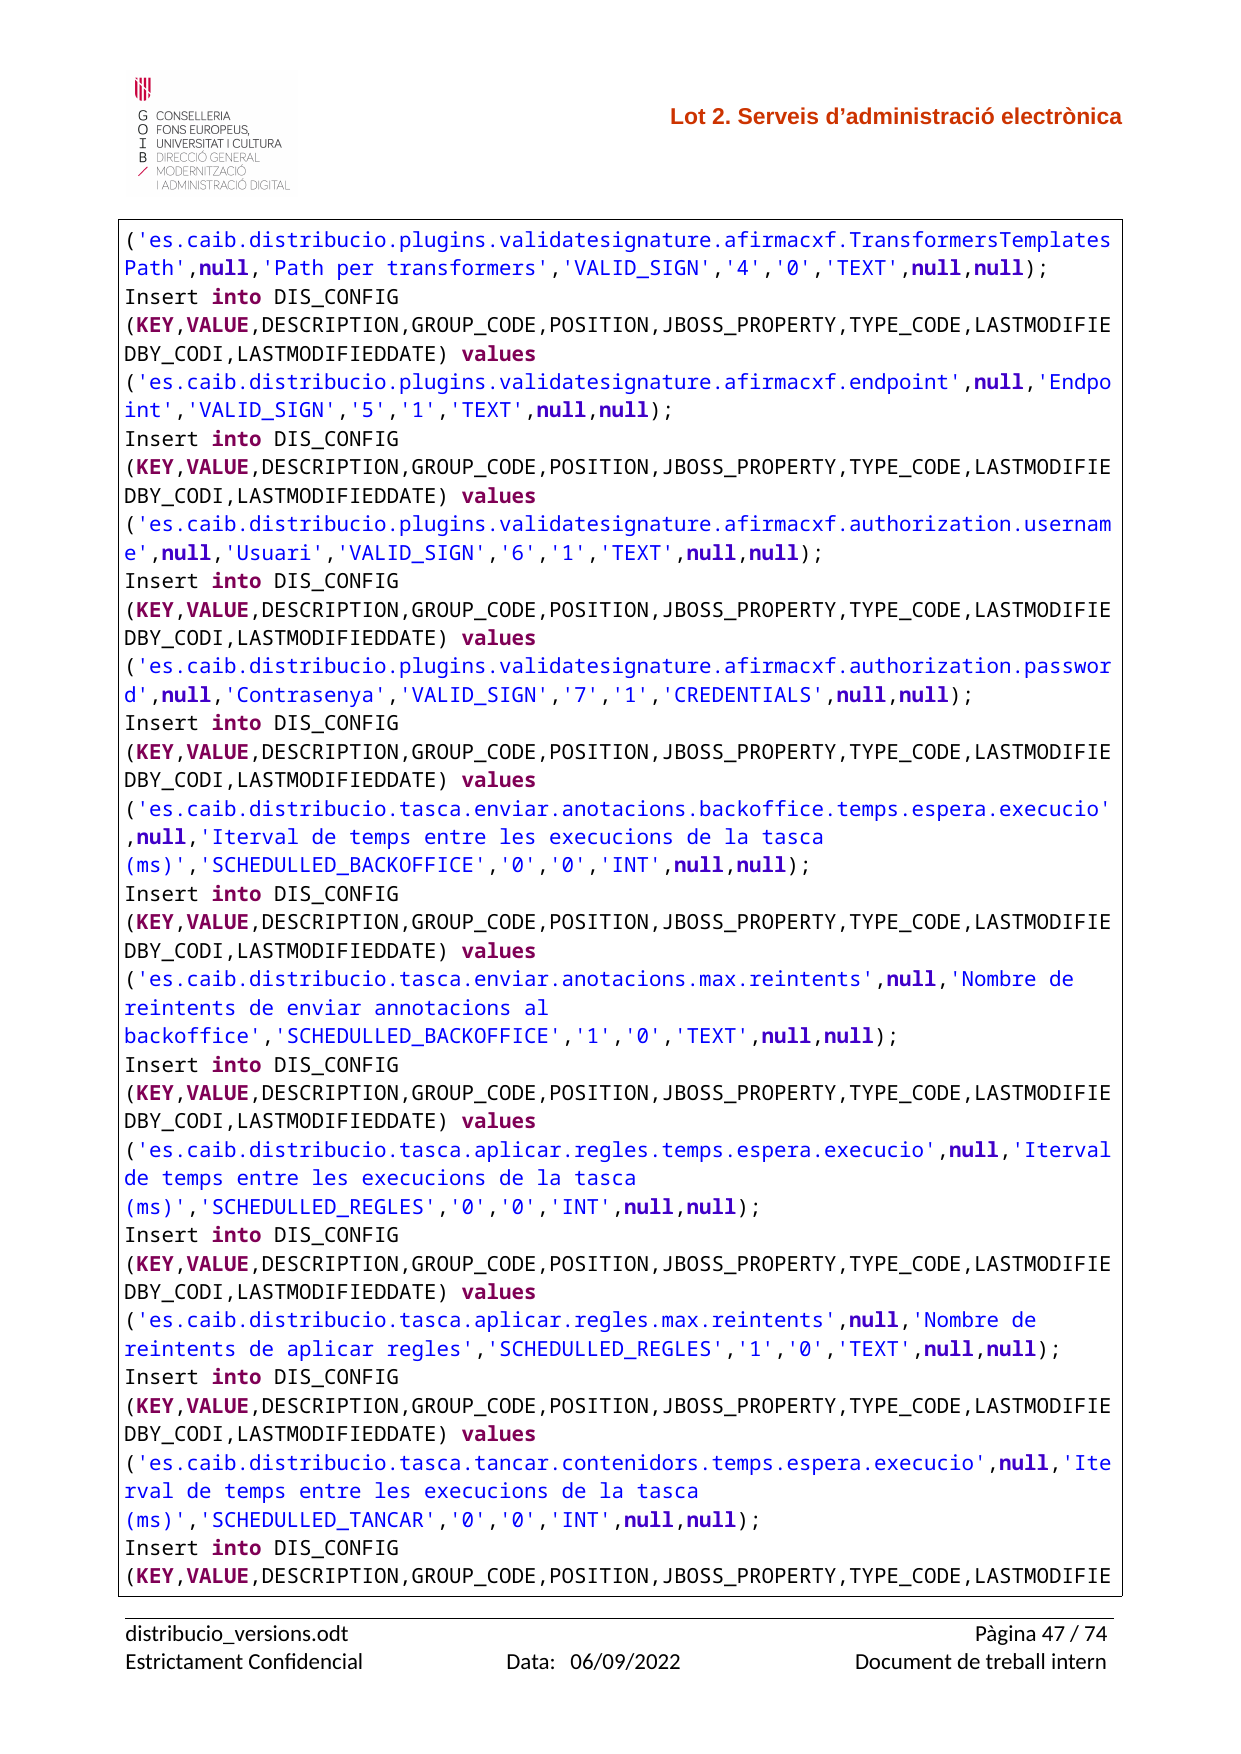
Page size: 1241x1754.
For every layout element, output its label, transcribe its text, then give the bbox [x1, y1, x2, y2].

table_header ('es.caib.distribucio.plugins.validatesignature.afirmacxf.TransformersTemplatesPath',null,'Path per transformers','VALID_SIGN','4','0','TEXT',null,null); Insert into DIS_CONFIG (KEY,VALUE,DESCRIPTION,GROUP_CODE,POSITION,JBOSS_PROPERTY,TYPE_CODE,LASTMODIFIEDBY_CODI,LASTMODIFIEDDATE) values ('es.caib.distribucio.plugins.validatesignature.afirmacxf.endpoint',null,'Endpoint','VALID_SIGN','5','1','TEXT',null,null); Insert into DIS_CONFIG (KEY,VALUE,DESCRIPTION,GROUP_CODE,POSITION,JBOSS_PROPERTY,TYPE_CODE,LASTMODIFIEDBY_CODI,LASTMODIFIEDDATE) values ('es.caib.distribucio.plugins.validatesignature.afirmacxf.authorization.username',null,'Usuari','VALID_SIGN','6','1','TEXT',null,null); Insert into DIS_CONFIG (KEY,VALUE,DESCRIPTION,GROUP_CODE,POSITION,JBOSS_PROPERTY,TYPE_CODE,LASTMODIFIEDBY_CODI,LASTMODIFIEDDATE) values ('es.caib.distribucio.plugins.validatesignature.afirmacxf.authorization.password',null,'Contrasenya','VALID_SIGN','7','1','CREDENTIALS',null,null); Insert into DIS_CONFIG (KEY,VALUE,DESCRIPTION,GROUP_CODE,POSITION,JBOSS_PROPERTY,TYPE_CODE,LASTMODIFIEDBY_CODI,LASTMODIFIEDDATE) values ('es.caib.distribucio.tasca.enviar.anotacions.backoffice.temps.espera.execucio',null,'Iterval de temps entre les execucions de la tasca (ms)','SCHEDULLED_BACKOFFICE','0','0','INT',null,null); Insert into DIS_CONFIG (KEY,VALUE,DESCRIPTION,GROUP_CODE,POSITION,JBOSS_PROPERTY,TYPE_CODE,LASTMODIFIEDBY_CODI,LASTMODIFIEDDATE) values ('es.caib.distribucio.tasca.enviar.anotacions.max.reintents',null,'Nombre de reintents de enviar annotacions al backoffice','SCHEDULLED_BACKOFFICE','1','0','TEXT',null,null); Insert into DIS_CONFIG (KEY,VALUE,DESCRIPTION,GROUP_CODE,POSITION,JBOSS_PROPERTY,TYPE_CODE,LASTMODIFIEDBY_CODI,LASTMODIFIEDDATE) values ('es.caib.distribucio.tasca.aplicar.regles.temps.espera.execucio',null,'Iterval de temps entre les execucions de la tasca (ms)','SCHEDULLED_REGLES','0','0','INT',null,null); Insert into DIS_CONFIG (KEY,VALUE,DESCRIPTION,GROUP_CODE,POSITION,JBOSS_PROPERTY,TYPE_CODE,LASTMODIFIEDBY_CODI,LASTMODIFIEDDATE) values ('es.caib.distribucio.tasca.aplicar.regles.max.reintents',null,'Nombre de reintents de aplicar regles','SCHEDULLED_REGLES','1','0','TEXT',null,null); Insert into DIS_CONFIG (KEY,VALUE,DESCRIPTION,GROUP_CODE,POSITION,JBOSS_PROPERTY,TYPE_CODE,LASTMODIFIEDBY_CODI,LASTMODIFIEDDATE) values ('es.caib.distribucio.tasca.tancar.contenidors.temps.espera.execucio',null,'Iterval de temps entre les execucions de la tasca (ms)','SCHEDULLED_TANCAR','0','0','INT',null,null); Insert into DIS_CONFIG (KEY,VALUE,DESCRIPTION,GROUP_CODE,POSITION,JBOSS_PROPERTY,TYPE_CODE,LASTMODIFIE [119, 220, 1122, 1596]
picture [126, 70, 299, 197]
